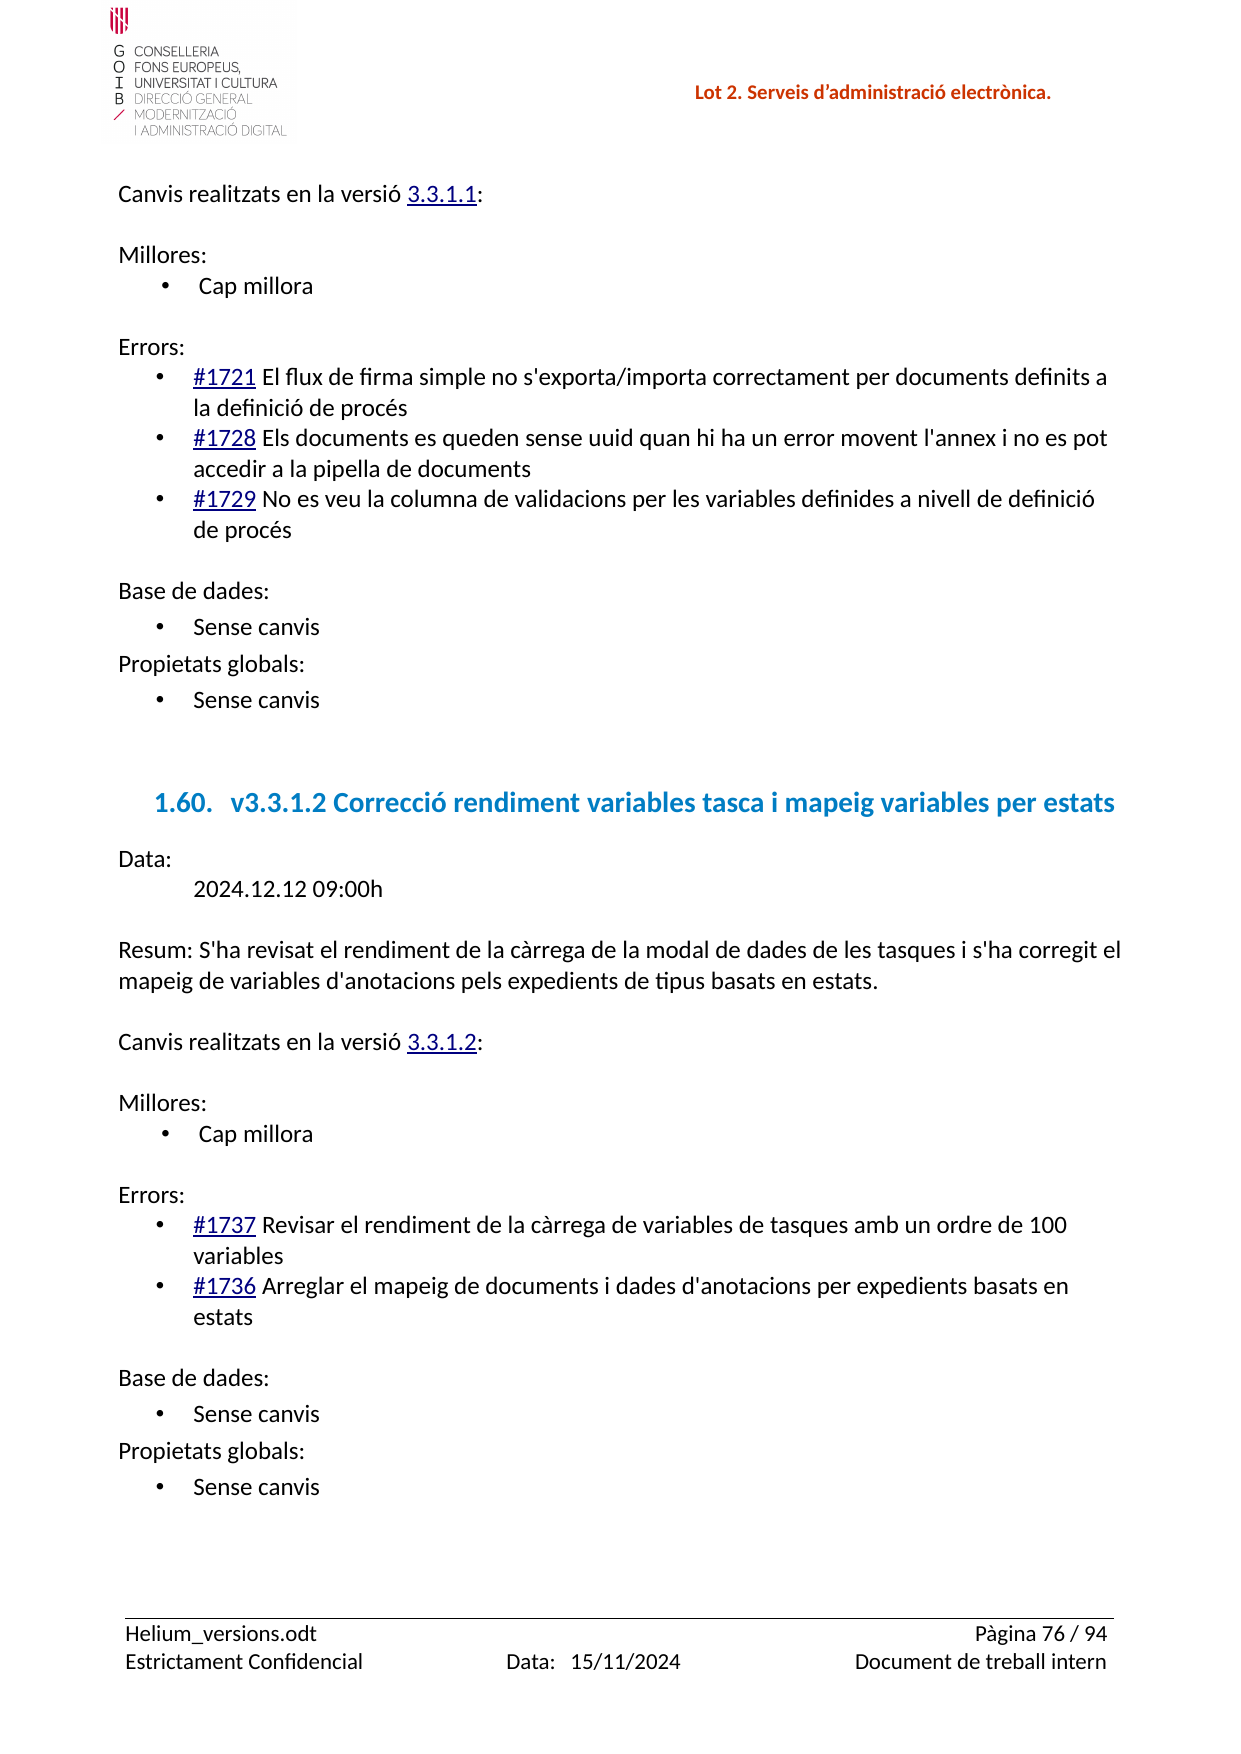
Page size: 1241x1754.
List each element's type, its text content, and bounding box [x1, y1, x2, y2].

text Data: [118, 843, 1122, 874]
text Canvis realitzats en la versió 3.3.1.1: [118, 178, 1122, 209]
text Millores: [118, 1087, 1122, 1118]
list Sense canvis [156, 1471, 1122, 1502]
list #1728 Els documents es queden sense uuid quan hi ha un error movent l'annex i no es pot accedir a la pipella de documents [156, 422, 1122, 483]
list #1736 Arreglar el mapeig de documents i dades d'anotacions per expedients basats en estats [156, 1270, 1122, 1331]
text Errors: [118, 1179, 1122, 1209]
text Resum: S'ha revisat el rendiment de la càrrega de la modal de dades de les tasques i s'ha corregit el mapeig de variables d'anotacions pels expedients de tipus basats en estats. [118, 935, 1122, 996]
list Sense canvis [156, 684, 1122, 715]
list Sense canvis [156, 611, 1122, 642]
text Millores: [118, 239, 1122, 270]
text Propietats globals: [118, 1435, 1122, 1465]
list Cap millora [161, 270, 1122, 300]
list #1729 No es veu la columna de validacions per les variables definides a nivell de definició de procés [156, 483, 1122, 544]
text Base de dades: [118, 1362, 1122, 1392]
text Errors: [118, 331, 1122, 361]
list Cap millora [161, 1118, 1122, 1148]
text 2024.12.12 09:00h [118, 874, 1122, 904]
text Propietats globals: [118, 648, 1122, 678]
list Sense canvis [156, 1398, 1122, 1429]
picture [100, 0, 297, 144]
text Canvis realitzats en la versió 3.3.1.2: [118, 1026, 1122, 1057]
subtitle v3.3.1.2 Correcció rendiment variables tasca i mapeig variables per estats [153, 784, 1122, 819]
list #1737 Revisar el rendiment de la càrrega de variables de tasques amb un ordre de 100 variables [156, 1209, 1122, 1270]
list #1721 El flux de firma simple no s'exporta/importa correctament per documents definits a la definició de procés [156, 361, 1122, 422]
text Base de dades: [118, 575, 1122, 606]
